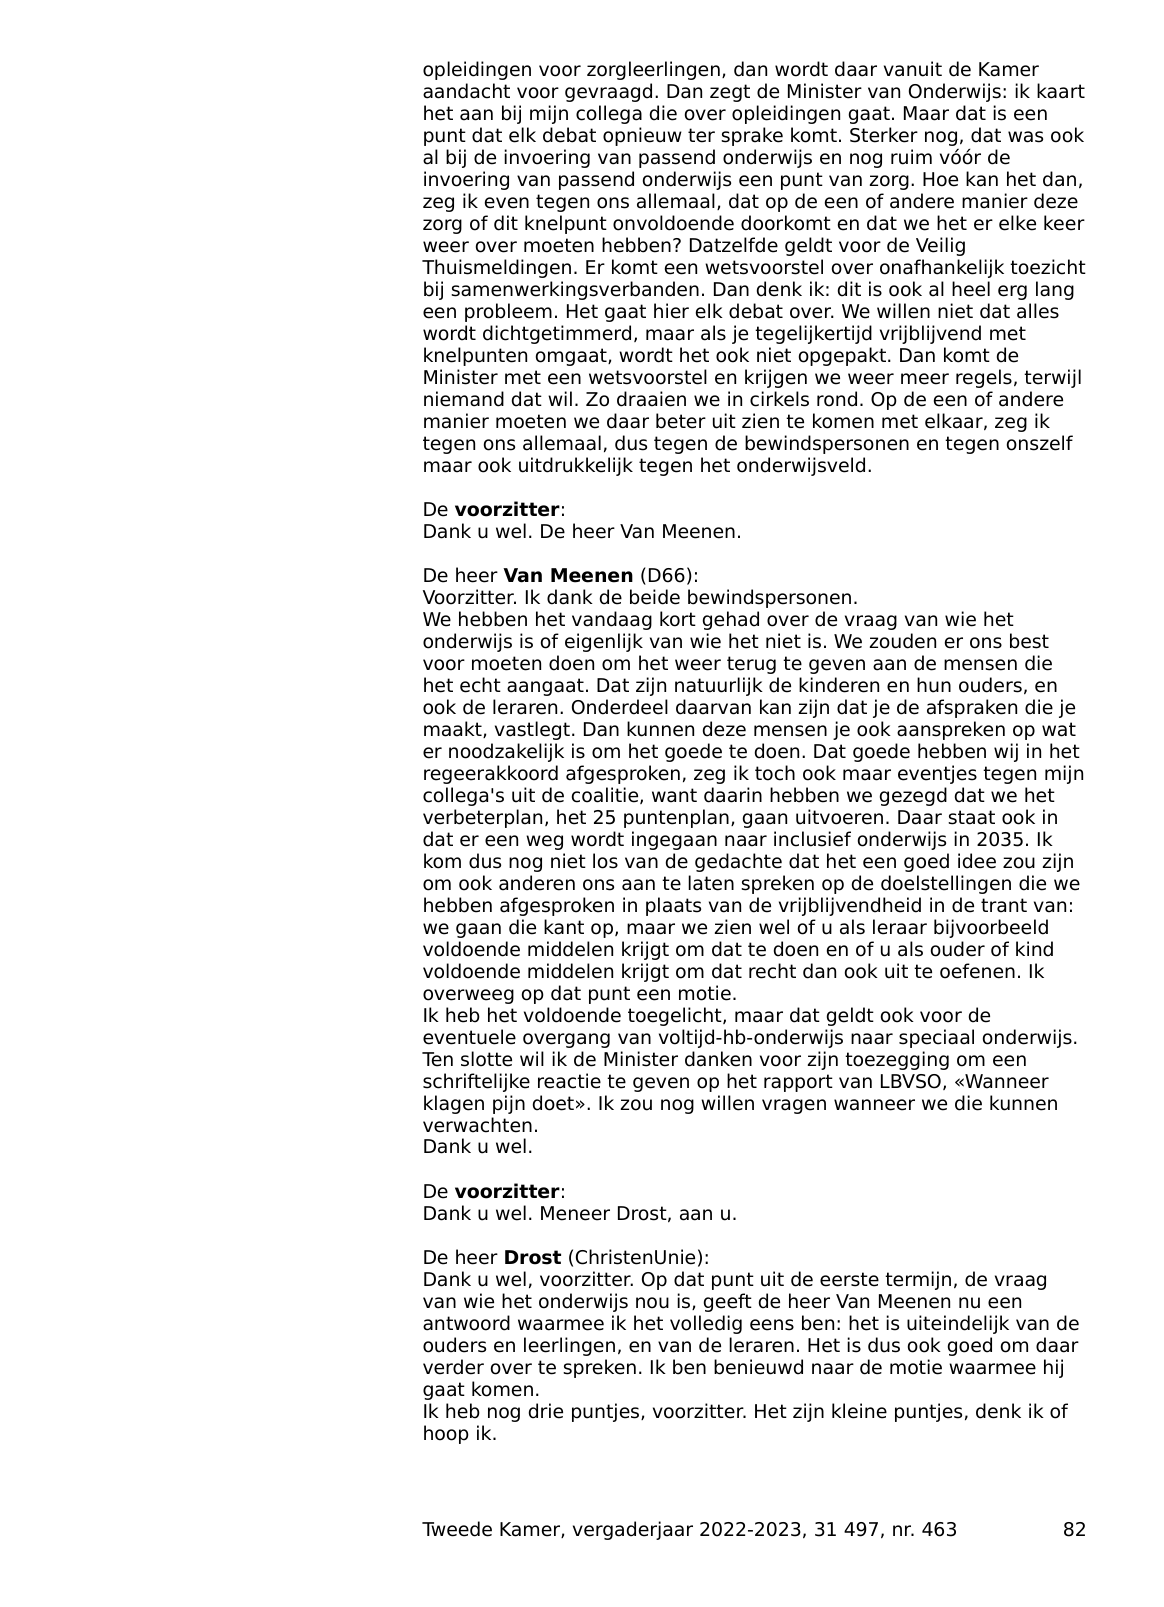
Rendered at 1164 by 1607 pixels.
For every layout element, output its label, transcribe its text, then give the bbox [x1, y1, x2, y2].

text Ik heb nog drie puntjes, voorzitter. Het zijn kleine puntjes, denk ik of hoop ik. [422, 1401, 1087, 1444]
text Dank u wel, voorzitter. Op dat punt uit de eerste termijn, de vraag van wie het onderwijs nou is, geeft de heer Van Meenen nu een antwoord waarmee ik het volledig eens ben: het is uiteindelijk van de ouders en leerlingen, en van de leraren. Het is dus ook goed om daar verder over te spreken. Ik ben benieuwd naar de motie waarmee hij gaat komen. [422, 1269, 1087, 1401]
text De voorzitter: [422, 1181, 1087, 1203]
text Voorzitter. Ik dank de beide bewindspersonen. [422, 587, 1087, 609]
text Dank u wel. [422, 1136, 1087, 1158]
text De heer Drost (ChristenUnie): [422, 1247, 1087, 1269]
text We hebben het vandaag kort gehad over de vraag van wie het onderwijs is of eigenlijk van wie het niet is. We zouden er ons best voor moeten doen om het weer terug te geven aan de mensen die het echt aangaat. Dat zijn natuurlijk de kinderen en hun ouders, en ook de leraren. Onderdeel daarvan kan zijn dat je de afspraken die je maakt, vastlegt. Dan kunnen deze mensen je ook aanspreken op wat er noodzakelijk is om het goede te doen. Dat goede hebben wij in het regeerakkoord afgesproken, zeg ik toch ook maar eventjes tegen mijn collega's uit de coalitie, want daarin hebben we gezegd dat we het verbeterplan, het 25 puntenplan, gaan uitvoeren. Daar staat ook in dat er een weg wordt ingegaan naar inclusief onderwijs in 2035. Ik kom dus nog niet los van de gedachte dat het een goed idee zou zijn om ook anderen ons aan te laten spreken op de doelstellingen die we hebben afgesproken in plaats van de vrijblijvendheid in de trant van: we gaan die kant op, maar we zien wel of u als leraar bijvoorbeeld voldoende middelen krijgt om dat te doen en of u als ouder of kind voldoende middelen krijgt om dat recht dan ook uit te oefenen. Ik overweeg op dat punt een motie. [422, 609, 1087, 1004]
text Ten slotte wil ik de Minister danken voor zijn toezegging om een schriftelijke reactie te geven op het rapport van LBVSO, «Wanneer klagen pijn doet». Ik zou nog willen vragen wanneer we die kunnen verwachten. [422, 1048, 1087, 1136]
text De heer Van Meenen (D66): [422, 565, 1087, 587]
text Dank u wel. Meneer Drost, aan u. [422, 1203, 1087, 1224]
text Ik heb het voldoende toegelicht, maar dat geldt ook voor de eventuele overgang van voltijd-hb-onderwijs naar speciaal onderwijs. [422, 1004, 1087, 1048]
text De voorzitter: [422, 499, 1087, 521]
text opleidingen voor zorgleerlingen, dan wordt daar vanuit de Kamer aandacht voor gevraagd. Dan zegt de Minister van Onderwijs: ik kaart het aan bij mijn collega die over opleidingen gaat. Maar dat is een punt dat elk debat opnieuw ter sprake komt. Sterker nog, dat was ook al bij de invoering van passend onderwijs en nog ruim vóór de invoering van passend onderwijs een punt van zorg. Hoe kan het dan, zeg ik even tegen ons allemaal, dat op de een of andere manier deze zorg of dit knelpunt onvoldoende doorkomt en dat we het er elke keer weer over moeten hebben? Datzelfde geldt voor de Veilig Thuismeldingen. Er komt een wetsvoorstel over onafhankelijk toezicht bij samenwerkingsverbanden. Dan denk ik: dit is ook al heel erg lang een probleem. Het gaat hier elk debat over. We willen niet dat alles wordt dichtgetimmerd, maar als je tegelijkertijd vrijblijvend met knelpunten omgaat, wordt het ook niet opgepakt. Dan komt de Minister met een wetsvoorstel en krijgen we weer meer regels, terwijl niemand dat wil. Zo draaien we in cirkels rond. Op de een of andere manier moeten we daar beter uit zien te komen met elkaar, zeg ik tegen ons allemaal, dus tegen de bewindspersonen en tegen onszelf maar ook uitdrukkelijk tegen het onderwijsveld. [422, 59, 1087, 477]
text Dank u wel. De heer Van Meenen. [422, 521, 1087, 543]
